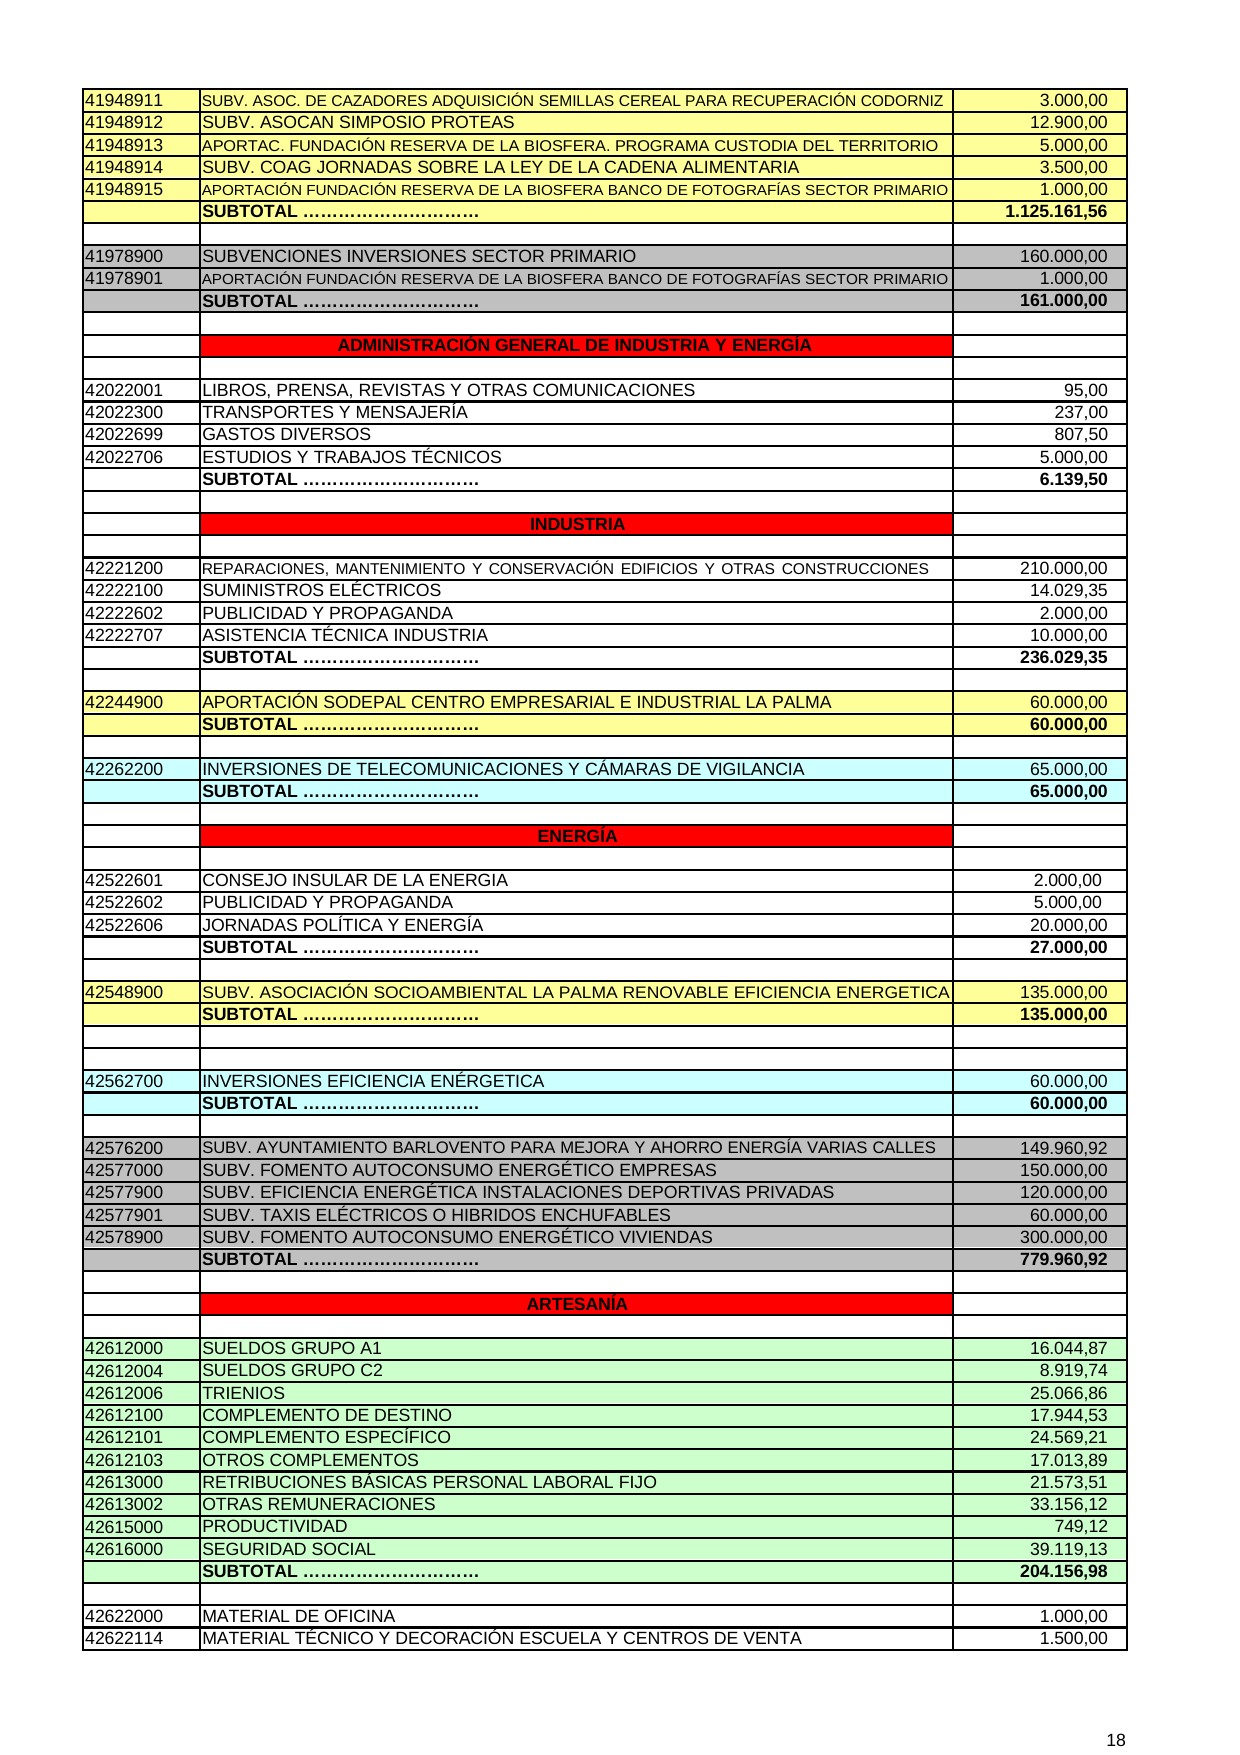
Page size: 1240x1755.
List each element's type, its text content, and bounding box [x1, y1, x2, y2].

table_cell ENERGÍA [201, 826, 952, 846]
table_cell SUMINISTROS ELÉCTRICOS [201, 581, 952, 601]
table_cell 10.000,00 [954, 625, 1126, 646]
table_cell 33.156,12 [954, 1495, 1126, 1515]
table_cell 807,50 [954, 425, 1126, 445]
table_cell 42612006 [84, 1383, 199, 1403]
table_cell RETRIBUCIONES BÁSICAS PERSONAL LABORAL FIJO [201, 1473, 952, 1493]
table_cell 42612004 [84, 1361, 199, 1381]
table_cell OTRAS REMUNERACIONES [201, 1495, 952, 1515]
table_cell [84, 469, 199, 489]
table_cell [201, 358, 952, 378]
table_cell APORTAC. FUNDACIÓN RESERVA DE LA BIOSFERA. PROGRAMA CUSTODIA DEL TERRITORIO [201, 135, 952, 155]
table_cell [201, 1584, 952, 1604]
table_cell 65.000,00 [954, 759, 1126, 779]
table_header 3.000,00 [954, 90, 1126, 111]
table_cell 5.000,00 [954, 893, 1126, 913]
table_cell [84, 358, 199, 378]
table_cell [954, 1049, 1126, 1069]
table_cell 27.000,00 [954, 938, 1126, 958]
table_cell [84, 1272, 199, 1292]
table_cell APORTACIÓN SODEPAL CENTRO EMPRESARIAL E INDUSTRIAL LA PALMA [201, 692, 952, 712]
table_cell 39.119,13 [954, 1539, 1126, 1559]
table_cell 41948913 [84, 135, 199, 155]
table_cell [954, 960, 1126, 980]
table_cell 2.000,00 [954, 871, 1126, 891]
table_cell 42577901 [84, 1205, 199, 1225]
table_cell 17.944,53 [954, 1406, 1126, 1426]
table_cell ARTESANÍA [201, 1294, 952, 1314]
table_cell [954, 1027, 1126, 1047]
table_cell [84, 1094, 199, 1114]
table_cell 779.960,92 [954, 1250, 1126, 1270]
table_cell 204.156,98 [954, 1562, 1126, 1582]
table_cell 42577000 [84, 1160, 199, 1181]
table_cell 161.000,00 [954, 291, 1126, 311]
table_cell [201, 313, 952, 333]
table_cell [954, 492, 1126, 512]
table_cell 41948912 [84, 113, 199, 133]
table_cell 42022699 [84, 425, 199, 445]
table_cell 25.066,86 [954, 1383, 1126, 1403]
table_cell 1.000,00 [954, 1606, 1126, 1626]
table_cell 42022001 [84, 380, 199, 400]
table_cell PUBLICIDAD Y PROPAGANDA [201, 893, 952, 913]
table_cell 17.013,89 [954, 1450, 1126, 1470]
table_cell [84, 938, 199, 958]
table_cell 42612103 [84, 1450, 199, 1470]
table_cell CONSEJO INSULAR DE LA ENERGIA [201, 871, 952, 891]
table_cell 60.000,00 [954, 1094, 1126, 1114]
table_cell SUBV. ASOCIACIÓN SOCIOAMBIENTAL LA PALMA RENOVABLE EFICIENCIA ENERGETICA [201, 982, 952, 1002]
table_cell 42613000 [84, 1473, 199, 1493]
table_cell 150.000,00 [954, 1160, 1126, 1181]
table_cell 16.044,87 [954, 1339, 1126, 1359]
table_header 41948911 [84, 90, 199, 111]
table_cell SUELDOS GRUPO A1 [201, 1339, 952, 1359]
table_cell 1.500,00 [954, 1629, 1126, 1649]
table_cell 1.000,00 [954, 269, 1126, 289]
table_cell 42244900 [84, 692, 199, 712]
table_cell SUBV. ASOCAN SIMPOSIO PROTEAS [201, 113, 952, 133]
table_cell 42222602 [84, 603, 199, 623]
table_cell [84, 715, 199, 735]
table_header SUBV. ASOC. DE CAZADORES ADQUISICIÓN SEMILLAS CEREAL PARA RECUPERACIÓN CODORNIZ [201, 90, 952, 111]
table_cell [84, 781, 199, 802]
table_cell [84, 224, 199, 244]
table_cell REPARACIONES, MANTENIMIENTO Y CONSERVACIÓN EDIFICIOS Y OTRAS CONSTRUCCIONES [201, 559, 952, 579]
table_cell 1.125.161,56 [954, 202, 1126, 222]
table_cell SUBTOTAL ………………………… [201, 1562, 952, 1582]
table_cell [84, 492, 199, 512]
table_cell MATERIAL DE OFICINA [201, 1606, 952, 1626]
table_cell 237,00 [954, 403, 1126, 423]
table_cell [954, 224, 1126, 244]
table_cell 3.500,00 [954, 157, 1126, 177]
table_cell 149.960,92 [954, 1138, 1126, 1158]
table_cell 135.000,00 [954, 982, 1126, 1002]
table_cell PRODUCTIVIDAD [201, 1517, 952, 1537]
table_cell [201, 670, 952, 690]
table_cell INVERSIONES DE TELECOMUNICACIONES Y CÁMARAS DE VIGILANCIA [201, 759, 952, 779]
table_cell [201, 536, 952, 556]
table_cell [954, 336, 1126, 356]
table_cell SUBVENCIONES INVERSIONES SECTOR PRIMARIO [201, 246, 952, 267]
table_cell 749,12 [954, 1517, 1126, 1537]
table_cell [954, 536, 1126, 556]
table_cell 21.573,51 [954, 1473, 1126, 1493]
table_cell 41978901 [84, 269, 199, 289]
table_cell [201, 1272, 952, 1292]
table_cell [84, 202, 199, 222]
table_cell SUBV. AYUNTAMIENTO BARLOVENTO PARA MEJORA Y AHORRO ENERGÍA VARIAS CALLES [201, 1138, 952, 1158]
table_cell [84, 1049, 199, 1069]
table_cell [84, 1294, 199, 1314]
table_cell 60.000,00 [954, 692, 1126, 712]
table_cell [84, 1116, 199, 1136]
table_cell 24.569,21 [954, 1428, 1126, 1448]
table_cell [84, 336, 199, 356]
table_cell 6.139,50 [954, 469, 1126, 489]
table_cell [201, 804, 952, 824]
table_cell [84, 514, 199, 534]
table_cell [84, 1316, 199, 1337]
table_cell 42615000 [84, 1517, 199, 1537]
table_cell 42262200 [84, 759, 199, 779]
table_cell 42222707 [84, 625, 199, 646]
table_cell [954, 826, 1126, 846]
table_cell ADMINISTRACIÓN GENERAL DE INDUSTRIA Y ENERGÍA [201, 336, 952, 356]
table_cell [201, 848, 952, 868]
table_cell LIBROS, PRENSA, REVISTAS Y OTRAS COMUNICACIONES [201, 380, 952, 400]
table_cell 42522601 [84, 871, 199, 891]
table_cell GASTOS DIVERSOS [201, 425, 952, 445]
table_cell 42522602 [84, 893, 199, 913]
table_cell SUBTOTAL ………………………… [201, 1094, 952, 1114]
table_cell [84, 737, 199, 757]
table_cell SEGURIDAD SOCIAL [201, 1539, 952, 1559]
table_cell 210.000,00 [954, 559, 1126, 579]
table_cell 14.029,35 [954, 581, 1126, 601]
table_cell [954, 670, 1126, 690]
table_cell SUELDOS GRUPO C2 [201, 1361, 952, 1381]
table_cell 42613002 [84, 1495, 199, 1515]
table_cell 42562700 [84, 1071, 199, 1091]
table_cell [954, 1584, 1126, 1604]
table_cell INDUSTRIA [201, 514, 952, 534]
table_cell SUBTOTAL ………………………… [201, 715, 952, 735]
table_cell 60.000,00 [954, 1205, 1126, 1225]
table_cell 42022300 [84, 403, 199, 423]
table_cell [84, 826, 199, 846]
table_cell 42616000 [84, 1539, 199, 1559]
table_cell SUBV. FOMENTO AUTOCONSUMO ENERGÉTICO VIVIENDAS [201, 1227, 952, 1247]
table_cell 135.000,00 [954, 1004, 1126, 1024]
table_cell [84, 1584, 199, 1604]
table_cell 42612100 [84, 1406, 199, 1426]
table_cell 42221200 [84, 559, 199, 579]
table_cell [954, 1116, 1126, 1136]
table_cell 5.000,00 [954, 135, 1126, 155]
table_cell APORTACIÓN FUNDACIÓN RESERVA DE LA BIOSFERA BANCO DE FOTOGRAFÍAS SECTOR PRIMARIO [201, 269, 952, 289]
table_cell 41948915 [84, 180, 199, 200]
table_cell INVERSIONES EFICIENCIA ENÉRGETICA [201, 1071, 952, 1091]
table_cell JORNADAS POLÍTICA Y ENERGÍA [201, 915, 952, 935]
table_cell [954, 804, 1126, 824]
table_cell COMPLEMENTO DE DESTINO [201, 1406, 952, 1426]
table_cell [954, 358, 1126, 378]
table_cell MATERIAL TÉCNICO Y DECORACIÓN ESCUELA Y CENTROS DE VENTA [201, 1629, 952, 1649]
table_cell [201, 1116, 952, 1136]
table_cell 12.900,00 [954, 113, 1126, 133]
table_cell 60.000,00 [954, 715, 1126, 735]
table_cell 42576200 [84, 1138, 199, 1158]
table_cell SUBTOTAL ………………………… [201, 469, 952, 489]
table_cell TRANSPORTES Y MENSAJERÍA [201, 403, 952, 423]
table_cell [201, 1027, 952, 1047]
table_cell 42548900 [84, 982, 199, 1002]
table_cell [201, 737, 952, 757]
table_cell [201, 960, 952, 980]
table_cell 20.000,00 [954, 915, 1126, 935]
table_cell [954, 1316, 1126, 1337]
table_cell SUBTOTAL ………………………… [201, 1250, 952, 1270]
table_cell 42612101 [84, 1428, 199, 1448]
table_cell ASISTENCIA TÉCNICA INDUSTRIA [201, 625, 952, 646]
table_cell [201, 224, 952, 244]
table_cell 42622000 [84, 1606, 199, 1626]
table_cell 300.000,00 [954, 1227, 1126, 1247]
table_cell 2.000,00 [954, 603, 1126, 623]
table_cell [84, 1562, 199, 1582]
table_cell 95,00 [954, 380, 1126, 400]
table_cell [84, 1004, 199, 1024]
table_cell 42577900 [84, 1183, 199, 1203]
table_cell 236.029,35 [954, 648, 1126, 668]
table_cell [201, 1316, 952, 1337]
table_cell 42578900 [84, 1227, 199, 1247]
table_cell SUBTOTAL ………………………… [201, 291, 952, 311]
table_cell 41948914 [84, 157, 199, 177]
table_cell 42222100 [84, 581, 199, 601]
table_cell 65.000,00 [954, 781, 1126, 802]
table_cell SUBTOTAL ………………………… [201, 938, 952, 958]
table_cell [84, 960, 199, 980]
table_cell [84, 291, 199, 311]
table_cell [954, 514, 1126, 534]
table_cell [84, 313, 199, 333]
table_cell TRIENIOS [201, 1383, 952, 1403]
table_cell 42522606 [84, 915, 199, 935]
table_cell [954, 737, 1126, 757]
table_cell 42622114 [84, 1629, 199, 1649]
table_cell [84, 648, 199, 668]
table_cell SUBV. FOMENTO AUTOCONSUMO ENERGÉTICO EMPRESAS [201, 1160, 952, 1181]
table_cell [954, 1294, 1126, 1314]
table_cell 5.000,00 [954, 447, 1126, 467]
table_cell SUBTOTAL ………………………… [201, 1004, 952, 1024]
table_cell 8.919,74 [954, 1361, 1126, 1381]
table_cell [954, 1272, 1126, 1292]
table_cell OTROS COMPLEMENTOS [201, 1450, 952, 1470]
table_cell [84, 848, 199, 868]
table_cell [201, 492, 952, 512]
table_cell 160.000,00 [954, 246, 1126, 267]
table_cell [84, 1027, 199, 1047]
table_cell SUBV. COAG JORNADAS SOBRE LA LEY DE LA CADENA ALIMENTARIA [201, 157, 952, 177]
table_cell 120.000,00 [954, 1183, 1126, 1203]
table_cell PUBLICIDAD Y PROPAGANDA [201, 603, 952, 623]
table_cell [84, 536, 199, 556]
table_cell [954, 313, 1126, 333]
table_cell 42612000 [84, 1339, 199, 1359]
table_cell [84, 670, 199, 690]
table_cell SUBTOTAL ………………………… [201, 648, 952, 668]
table_cell SUBV. EFICIENCIA ENERGÉTICA INSTALACIONES DEPORTIVAS PRIVADAS [201, 1183, 952, 1203]
table_cell SUBTOTAL ………………………… [201, 781, 952, 802]
table_cell SUBTOTAL ………………………… [201, 202, 952, 222]
table_cell 60.000,00 [954, 1071, 1126, 1091]
table_cell SUBV. TAXIS ELÉCTRICOS O HIBRIDOS ENCHUFABLES [201, 1205, 952, 1225]
table_cell [84, 1250, 199, 1270]
table_cell APORTACIÓN FUNDACIÓN RESERVA DE LA BIOSFERA BANCO DE FOTOGRAFÍAS SECTOR PRIMARIO [201, 180, 952, 200]
table_cell 42022706 [84, 447, 199, 467]
table_cell COMPLEMENTO ESPECÍFICO [201, 1428, 952, 1448]
table_cell [84, 804, 199, 824]
table_cell [954, 848, 1126, 868]
table_cell 1.000,00 [954, 180, 1126, 200]
table_cell ESTUDIOS Y TRABAJOS TÉCNICOS [201, 447, 952, 467]
table_cell 41978900 [84, 246, 199, 267]
table_cell [201, 1049, 952, 1069]
